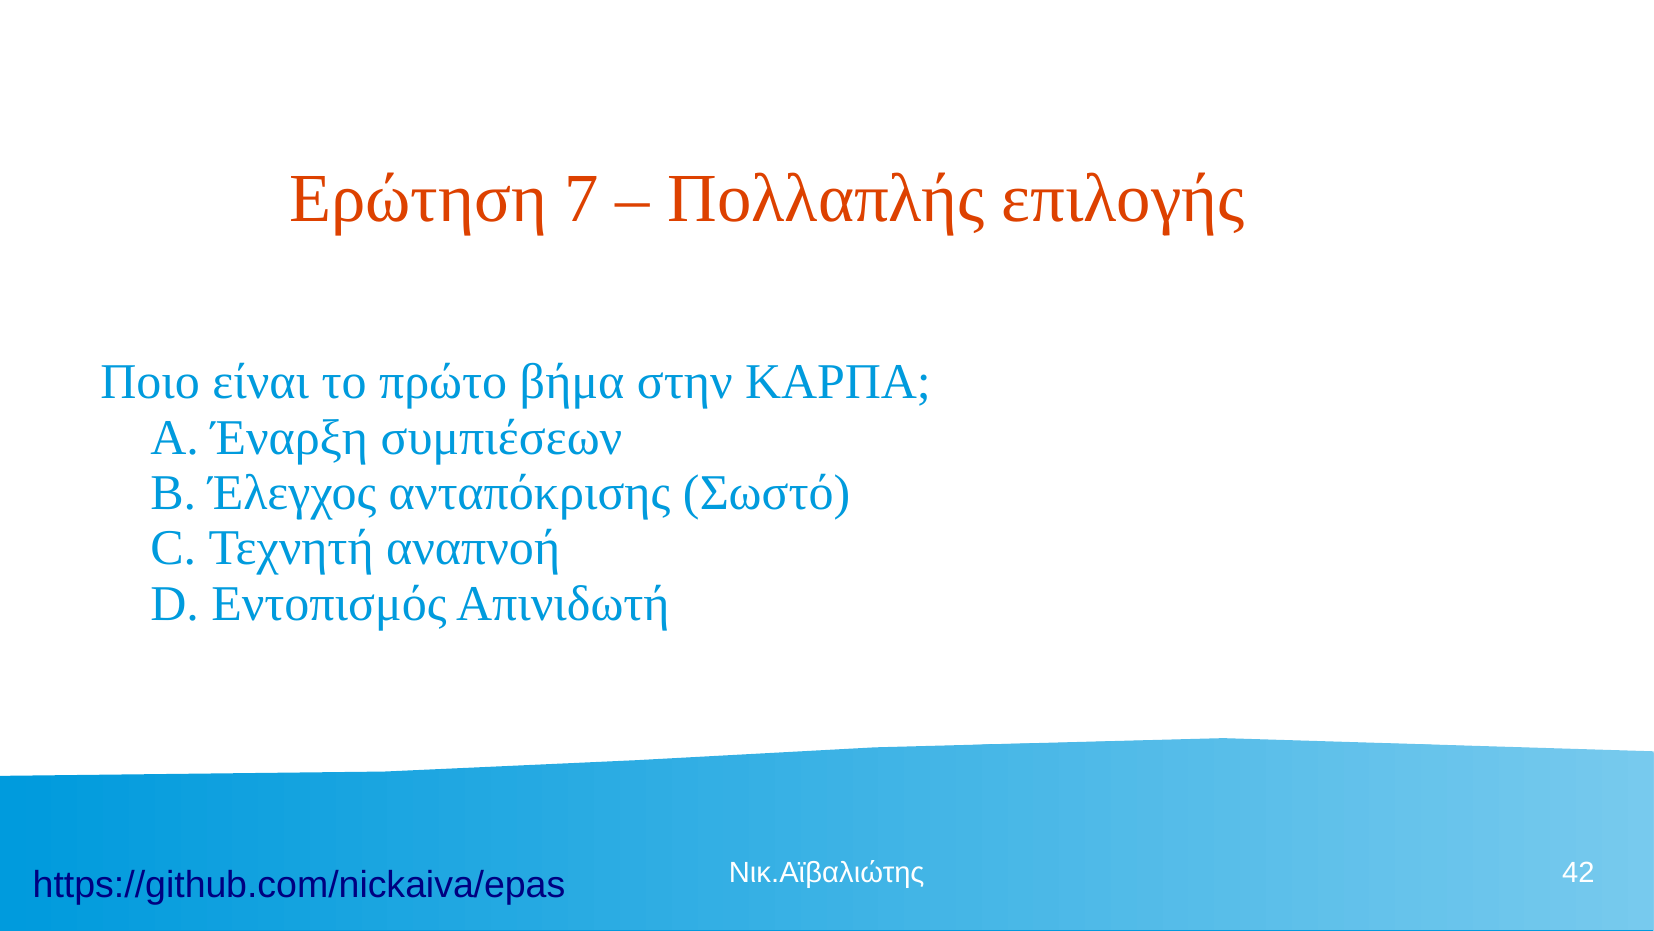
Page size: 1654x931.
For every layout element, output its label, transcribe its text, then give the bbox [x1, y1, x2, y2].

list Ποιο είναι το πρώτο βήμα στην ΚΑΡΠΑ; A. Έναρξη συμπιέσεων B. Έλεγχος ανταπόκρισης (Σωστό) C. Τεχνητή αναπνοή D. Εντοπισμός Απινιδωτή [29, 354, 1565, 709]
title Ερώτηση 7 – Πολλαπλής επιλογής [29, 147, 1506, 325]
